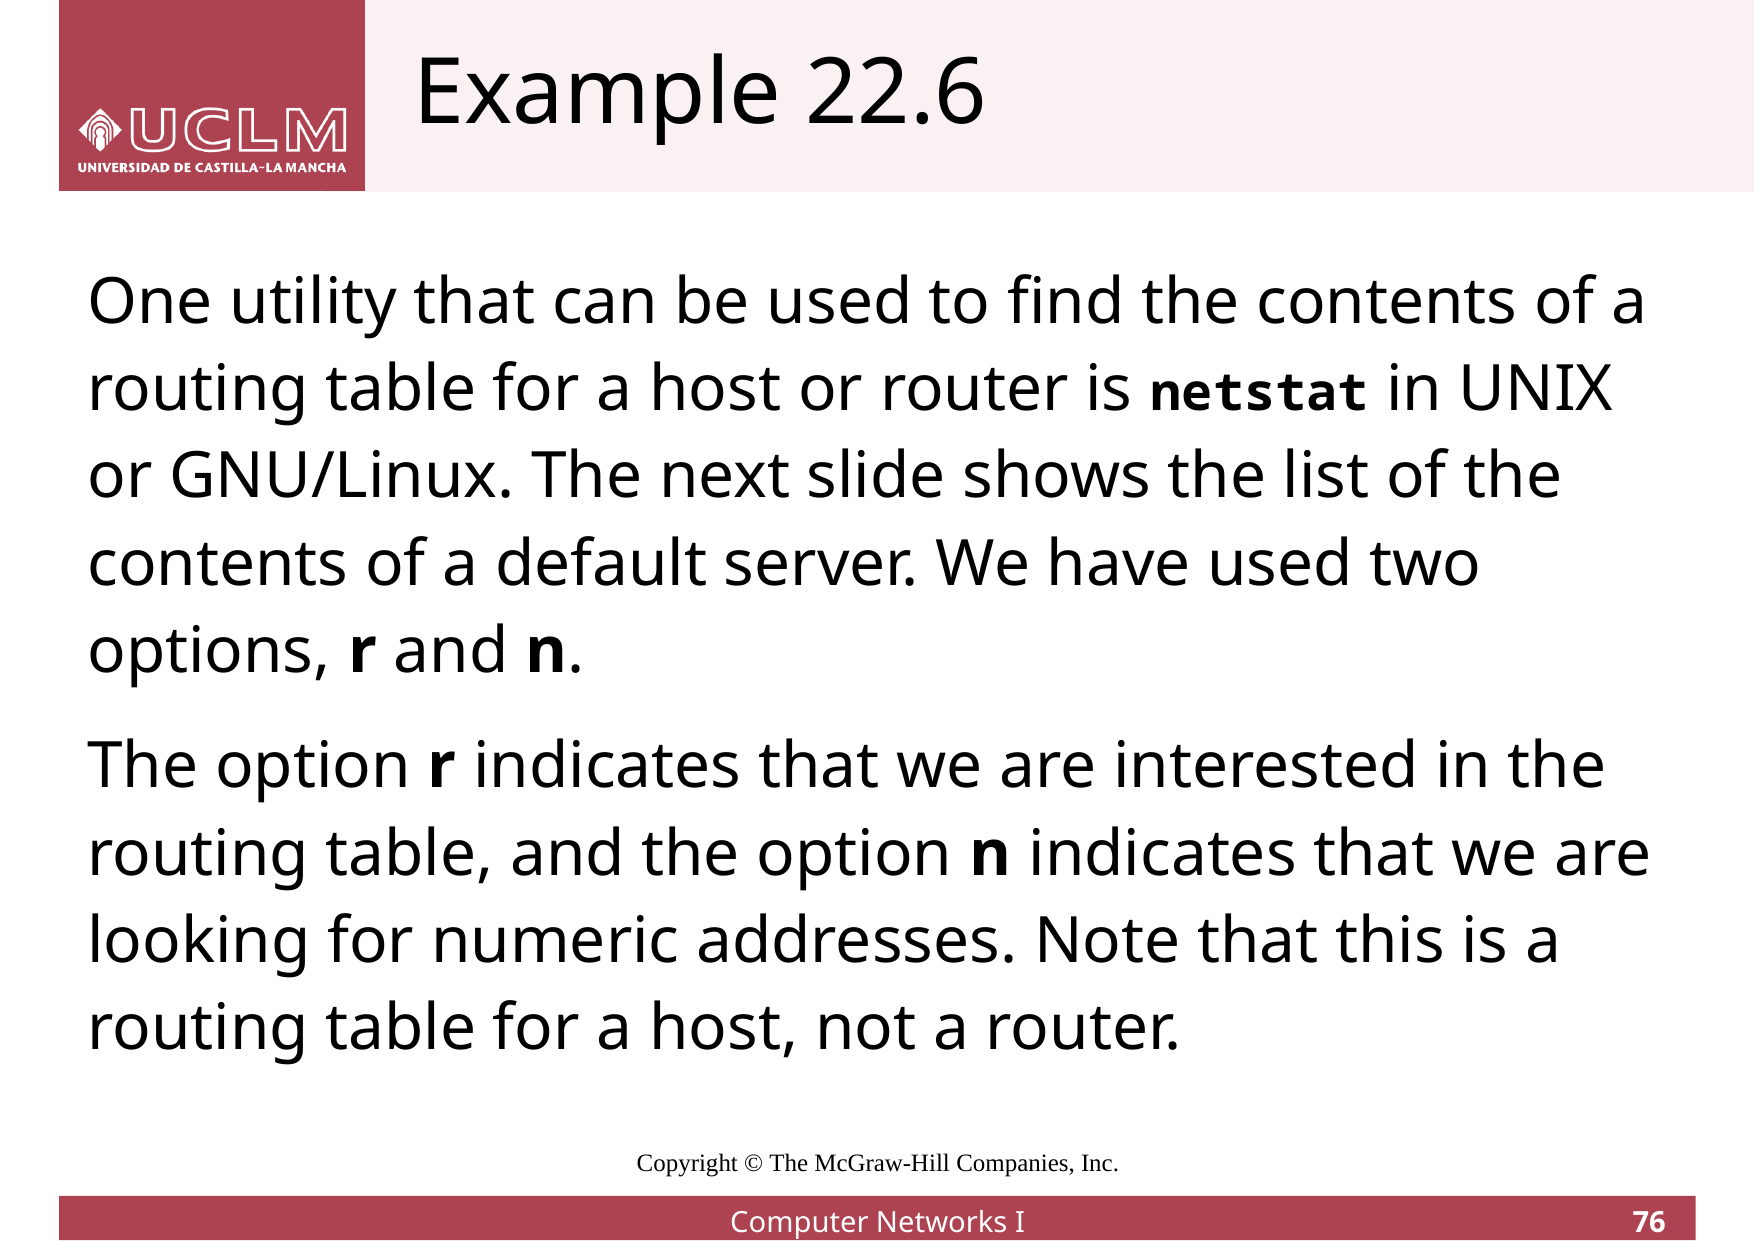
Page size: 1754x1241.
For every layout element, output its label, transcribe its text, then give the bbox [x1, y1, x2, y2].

text_box Copyright © The McGraw-Hill Companies, Inc. [478, 1136, 1276, 1184]
title Example 22.6 [413, 0, 1667, 198]
text_box [14, 206, 1725, 996]
list One utility that can be used to find the contents of a routing table for a host or router is netstat in UNIX or GNU/Linux. The next slide shows the list of the contents of a default server. We have used two options, r and n. The option r indicates that we are interested in the routing table, and the option n indicates that we are looking for numeric addresses. Note that this is a routing table for a host, not a router. [87, 254, 1667, 1074]
picture [59, 0, 365, 191]
